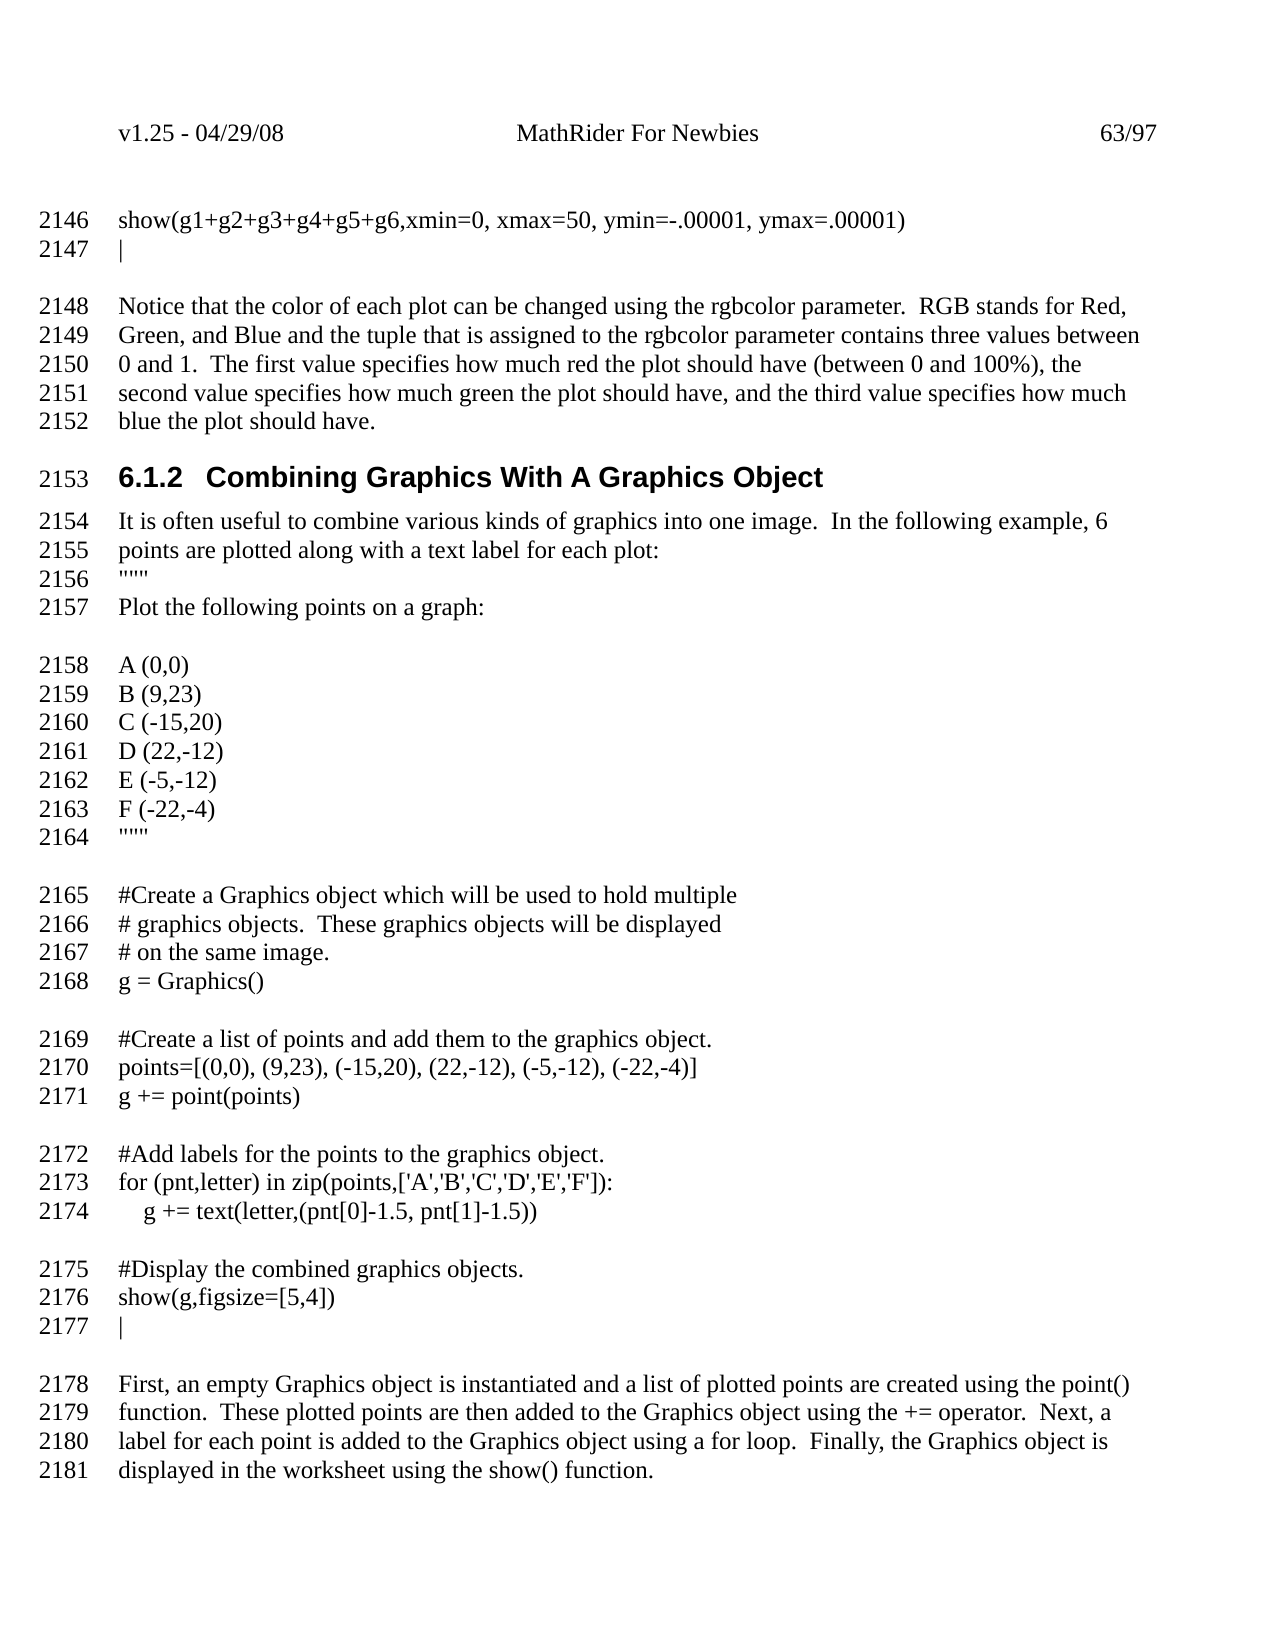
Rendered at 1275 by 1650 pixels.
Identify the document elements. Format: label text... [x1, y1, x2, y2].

text show(g,figsize=[5,4]) [118, 1282, 1157, 1311]
text First, an empty Graphics object is instantiated and a list of plotted points are created using the point() function. These plotted points are then added to the Graphics object using the += operator. Next, a label for each point is added to the Graphics object using a for loop. Finally, the Graphics object is displayed in the worksheet using the show() function. [118, 1369, 1157, 1484]
text Plot the following points on a graph: [118, 592, 1157, 621]
text D (22,-12) [118, 736, 1157, 765]
text It is often useful to combine various kinds of graphics into one image. In the following example, 6 points are plotted along with a text label for each plot: [118, 506, 1157, 564]
text show(g1+g2+g3+g4+g5+g6,xmin=0, xmax=50, ymin=-.00001, ymax=.00001) [118, 205, 1157, 234]
text E (-5,-12) [118, 765, 1157, 794]
text #Create a Graphics object which will be used to hold multiple [118, 880, 1157, 909]
text #Display the combined graphics objects. [118, 1254, 1157, 1282]
text """ [118, 822, 1157, 851]
text points=[(0,0), (9,23), (-15,20), (22,-12), (-5,-12), (-22,-4)] [118, 1052, 1157, 1081]
text #Create a list of points and add them to the graphics object. [118, 1024, 1157, 1052]
text F (-22,-4) [118, 794, 1157, 822]
text # on the same image. [118, 937, 1157, 966]
text g += text(letter,(pnt[0]-1.5, pnt[1]-1.5)) [118, 1196, 1157, 1225]
text #Add labels for the points to the graphics object. [118, 1139, 1157, 1167]
text B (9,23) [118, 679, 1157, 707]
text g = Graphics() [118, 966, 1157, 995]
text """ [118, 564, 1157, 592]
text # graphics objects. These graphics objects will be displayed [118, 909, 1157, 937]
subtitle Combining Graphics With A Graphics Object [118, 460, 1157, 494]
text for (pnt,letter) in zip(points,['A','B','C','D','E','F']): [118, 1167, 1157, 1196]
text g += point(points) [118, 1081, 1157, 1110]
text | [118, 234, 1157, 263]
text C (-15,20) [118, 707, 1157, 736]
text Notice that the color of each plot can be changed using the rgbcolor parameter. RGB stands for Red, Green, and Blue and the tuple that is assigned to the rgbcolor parameter contains three values between 0 and 1. The first value specifies how much red the plot should have (between 0 and 100%), the second value specifies how much green the plot should have, and the third value specifies how much blue the plot should have. [118, 291, 1157, 435]
text | [118, 1311, 1157, 1340]
text A (0,0) [118, 650, 1157, 679]
